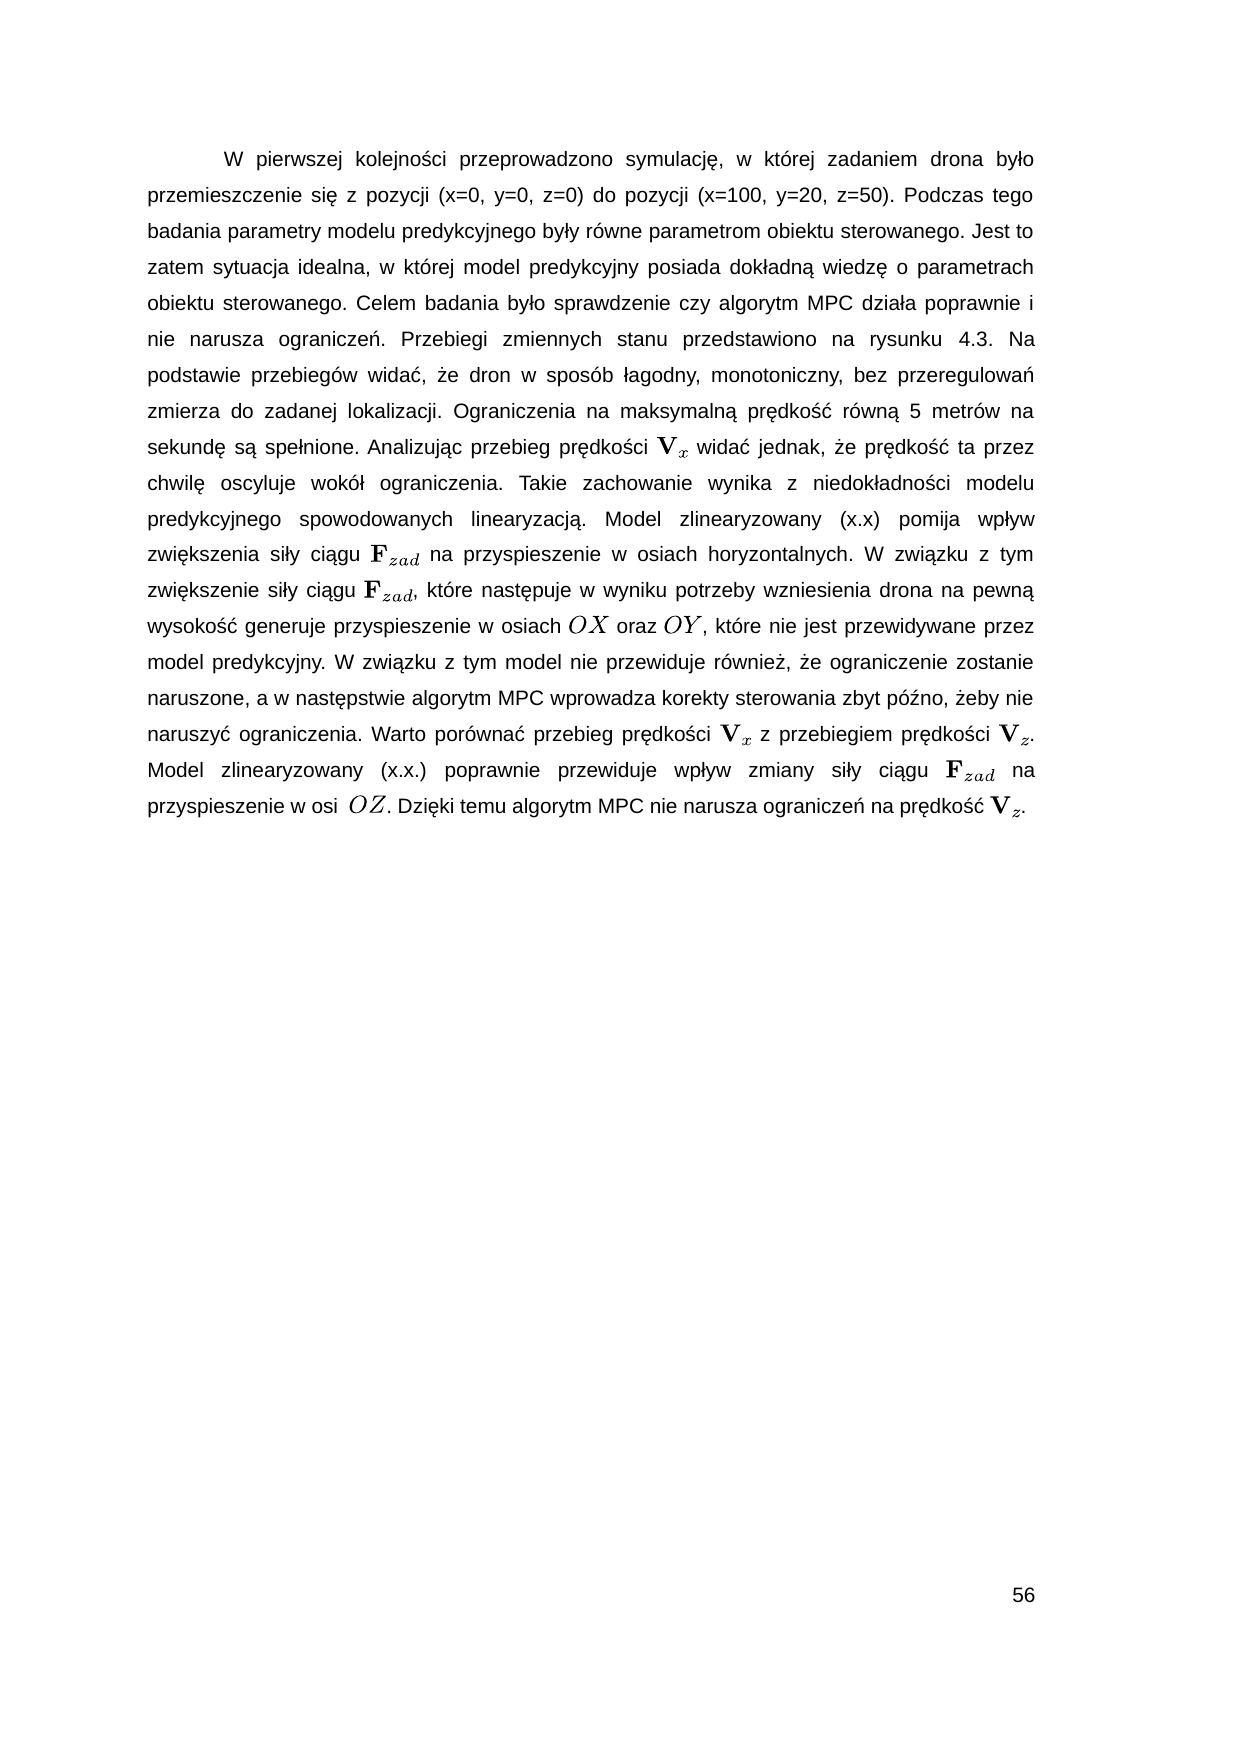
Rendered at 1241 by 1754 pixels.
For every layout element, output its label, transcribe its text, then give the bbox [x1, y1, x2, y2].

text W pierwszej kolejności przeprowadzono symulację, w której zadaniem drona było przemieszczenie się z pozycji (x=0, y=0, z=0) do pozycji (x=100, y=20, z=50). Podczas tego badania parametry modelu predykcyjnego były równe parametrom obiektu sterowanego. Jest to zatem sytuacja idealna, w której model predykcyjny posiada dokładną wiedzę o parametrach obiektu sterowanego. Celem badania było sprawdzenie czy algorytm MPC działa poprawnie i nie narusza ograniczeń. Przebiegi zmiennych stanu przedstawiono na rysunku 4.3. Na podstawie przebiegów widać, że dron w sposób łagodny, monotoniczny, bez przeregulowań zmierza do zadanej lokalizacji. Ograniczenia na maksymalną prędkość równą 5 metrów na sekundę są spełnione. Analizując przebieg prędkości widać jednak, że prędkość ta przez chwilę oscyluje wokół ograniczenia. Takie zachowanie wynika z niedokładności modelu predykcyjnego spowodowanych linearyzacją. Model zlinearyzowany (x.x) pomija wpływ zwiększenia siły ciągu na przyspieszenie w osiach horyzontalnych. W związku z tym zwiększenie siły ciągu , które następuje w wyniku potrzeby wzniesienia drona na pewną wysokość generuje przyspieszenie w osiach oraz , które nie jest przewidywane przez model predykcyjny. W związku z tym model nie przewiduje również, że ograniczenie zostanie naruszone, a w następstwie algorytm MPC wprowadza korekty sterowania zbyt późno, żeby nie naruszyć ograniczenia. Warto porównać przebieg prędkości z przebiegiem prędkości . Model zlinearyzowany (x.x.) poprawnie przewiduje wpływ zmiany siły ciągu na przyspieszenie w osi . Dzięki temu algorytm MPC nie narusza ograniczeń na prędkość . [147, 147, 1035, 818]
